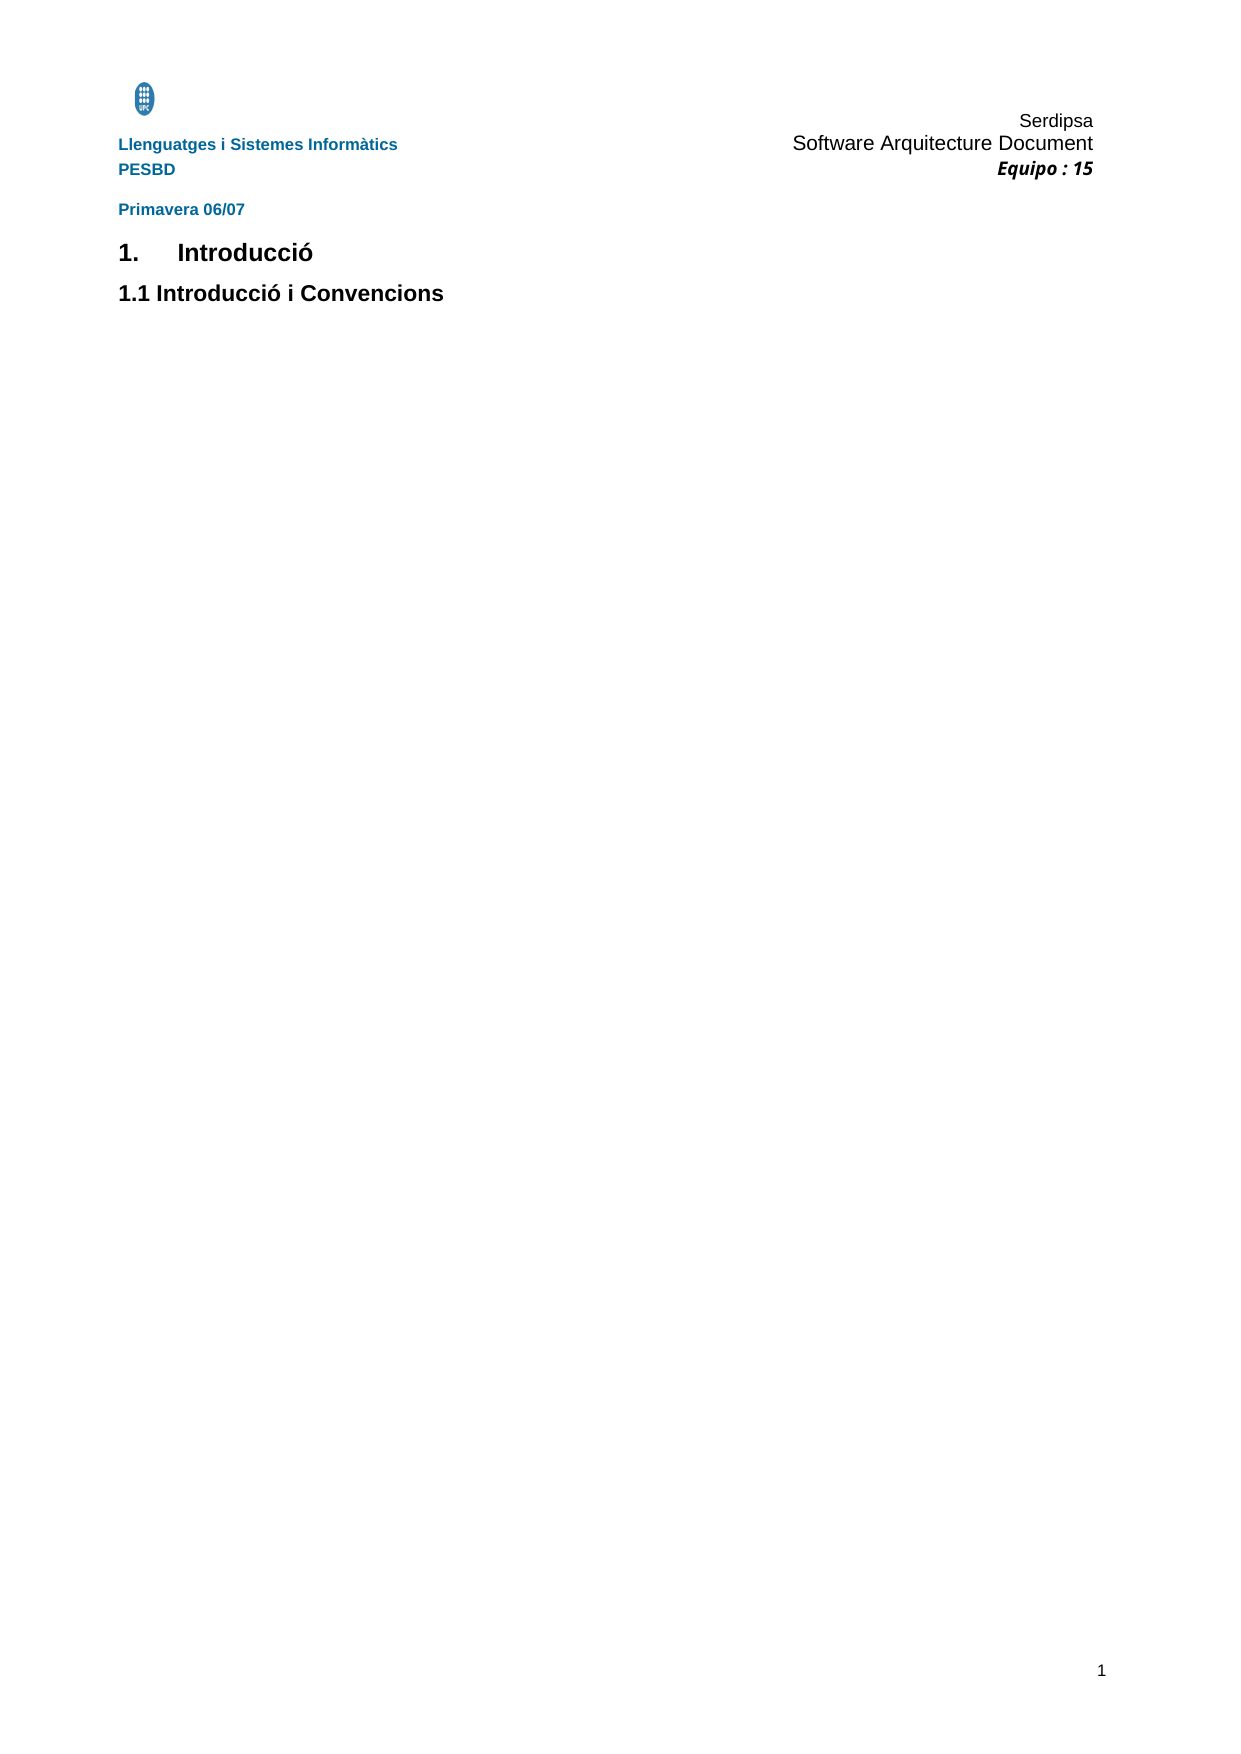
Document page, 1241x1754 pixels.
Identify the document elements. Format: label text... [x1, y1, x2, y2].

subtitle Introducció i Convencions [118, 279, 1106, 306]
subtitle Introducció [118, 238, 1106, 267]
